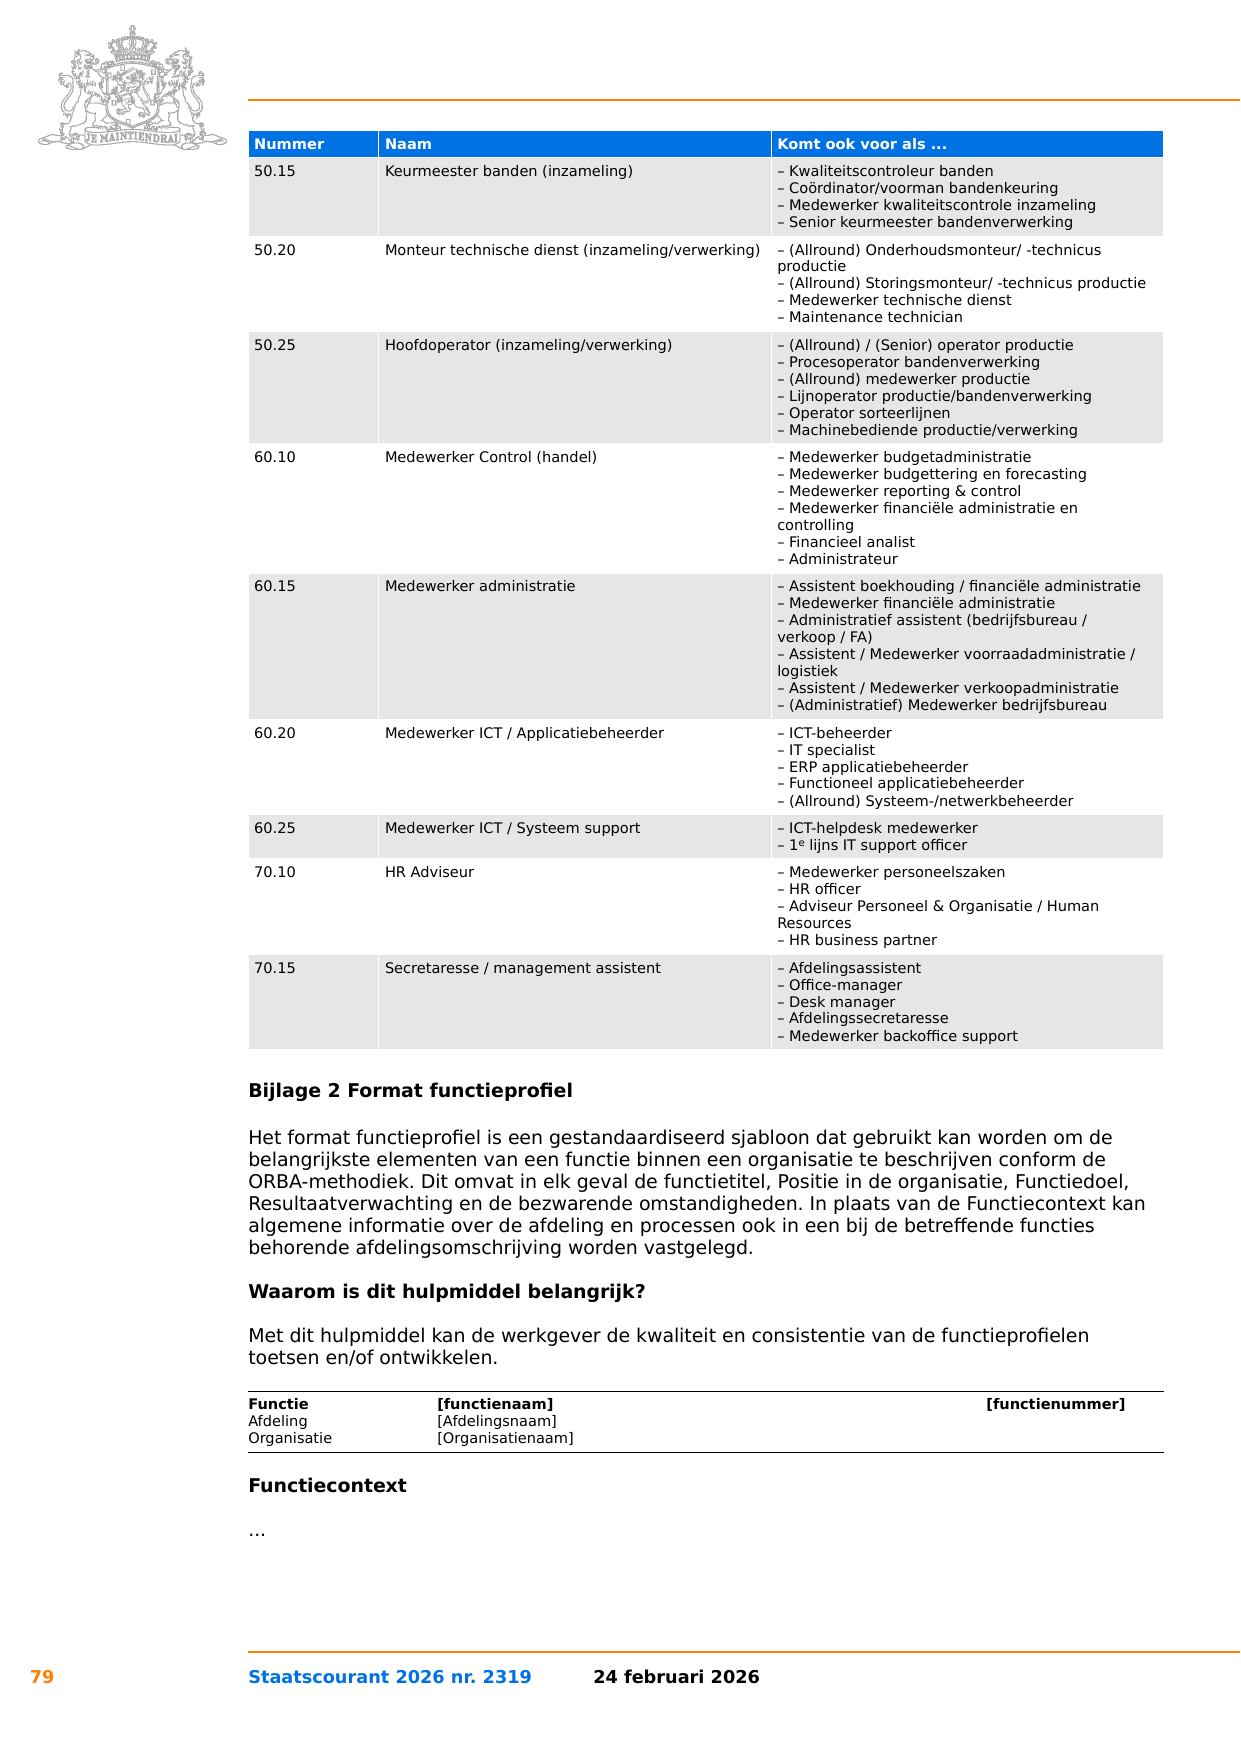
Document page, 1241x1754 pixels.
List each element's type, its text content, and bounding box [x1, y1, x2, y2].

table_cell Medewerker Control (handel) [379, 444, 771, 572]
subtitle Functiecontext [248, 1475, 1163, 1497]
table_cell 50.20 [249, 237, 378, 331]
subtitle Bijlage 2 Format functieprofiel [248, 1080, 1163, 1102]
table_cell Secretaresse / management assistent [379, 955, 771, 1049]
table_cell Monteur technische dienst (inzameling/verwerking) [379, 237, 771, 331]
table_cell – (Allround) / (Senior) operator productie – Procesoperator bandenverwerking – (Allround) medewerker productie – Lijnoperator productie/bandenverwerking – Operator sorteerlijnen – Machinebediende productie/verwerking [772, 332, 1163, 443]
table_cell 70.10 [249, 860, 378, 954]
table_cell – ICT-beheerder – IT specialist – ERP applicatiebeheerder – Functioneel applicatiebeheerder – (Allround) Systeem-/netwerkbeheerder [772, 720, 1163, 814]
text Het format functieprofiel is een gestandaardiseerd sjabloon dat gebruikt kan worden om de belangrijkste elementen van een functie binnen een organisatie te beschrijven conform de ORBA-methodiek. Dit omvat in elk geval de functietitel, Positie in de organisatie, Functiedoel, Resultaatverwachting en de bezwarende omstandigheden. In plaats van de Functiecontext kan algemene informatie over de afdeling en processen ook in een bij de betreffende functies behorende afdelingsomschrijving worden vastgelegd. [248, 1127, 1163, 1259]
table_header Komt ook voor als ... [772, 131, 1163, 157]
table_cell 60.15 [249, 574, 378, 719]
table_header [functienummer] [980, 1392, 1163, 1452]
table_cell 60.20 [249, 720, 378, 814]
table_cell – Assistent boekhouding / financiële administratie – Medewerker financiële administratie – Administratief assistent (bedrijfsbureau / verkoop / FA) – Assistent / Medewerker voorraadadministratie / logistiek – Assistent / Medewerker verkoopadministratie – (Administratief) Medewerker bedrijfsbureau [772, 574, 1163, 719]
table_cell Medewerker administratie [379, 574, 771, 719]
table_cell 50.25 [249, 332, 378, 443]
table_header Nummer [249, 131, 378, 157]
table_cell HR Adviseur [379, 860, 771, 954]
table_cell 60.10 [249, 444, 378, 572]
table_cell Medewerker ICT / Systeem support [379, 815, 771, 858]
table_cell 70.15 [249, 955, 378, 1049]
text Met dit hulpmiddel kan de werkgever de kwaliteit en consistentie van de functieprofielen toetsen en/of ontwikkelen. [248, 1325, 1163, 1369]
table_header Functie Afdeling Organisatie [248, 1392, 431, 1452]
text ... [248, 1519, 1163, 1541]
subtitle Waarom is dit hulpmiddel belangrijk? [248, 1281, 1163, 1303]
table_cell – ICT-helpdesk medewerker – 1e lijns IT support officer [772, 815, 1163, 858]
table_cell – Afdelingsassistent – Office-manager – Desk manager – Afdelingssecretaresse – Medewerker backoffice support [772, 955, 1163, 1049]
table_cell Hoofdoperator (inzameling/verwerking) [379, 332, 771, 443]
table_cell – Kwaliteitscontroleur banden – Coördinator/voorman bandenkeuring – Medewerker kwaliteitscontrole inzameling – Senior keurmeester bandenverwerking [772, 158, 1163, 236]
table_cell – (Allround) Onderhoudsmonteur/ -technicus productie – (Allround) Storingsmonteur/ -technicus productie – Medewerker technische dienst – Maintenance technician [772, 237, 1163, 331]
table_cell – Medewerker budgetadministratie – Medewerker budgettering en forecasting – Medewerker reporting & control – Medewerker financiële administratie en controlling – Financieel analist – Administrateur [772, 444, 1163, 572]
table_header [functienaam] [Afdelingsnaam] [Organisatienaam] [431, 1392, 980, 1452]
table_cell Medewerker ICT / Applicatiebeheerder [379, 720, 771, 814]
table_cell Keurmeester banden (inzameling) [379, 158, 771, 236]
table_cell 50.15 [249, 158, 378, 236]
table_cell – Medewerker personeelszaken – HR officer – Adviseur Personeel & Organisatie / Human Resources – HR business partner [772, 860, 1163, 954]
table_header Naam [379, 131, 771, 157]
table_cell 60.25 [249, 815, 378, 858]
picture [38, 25, 227, 150]
